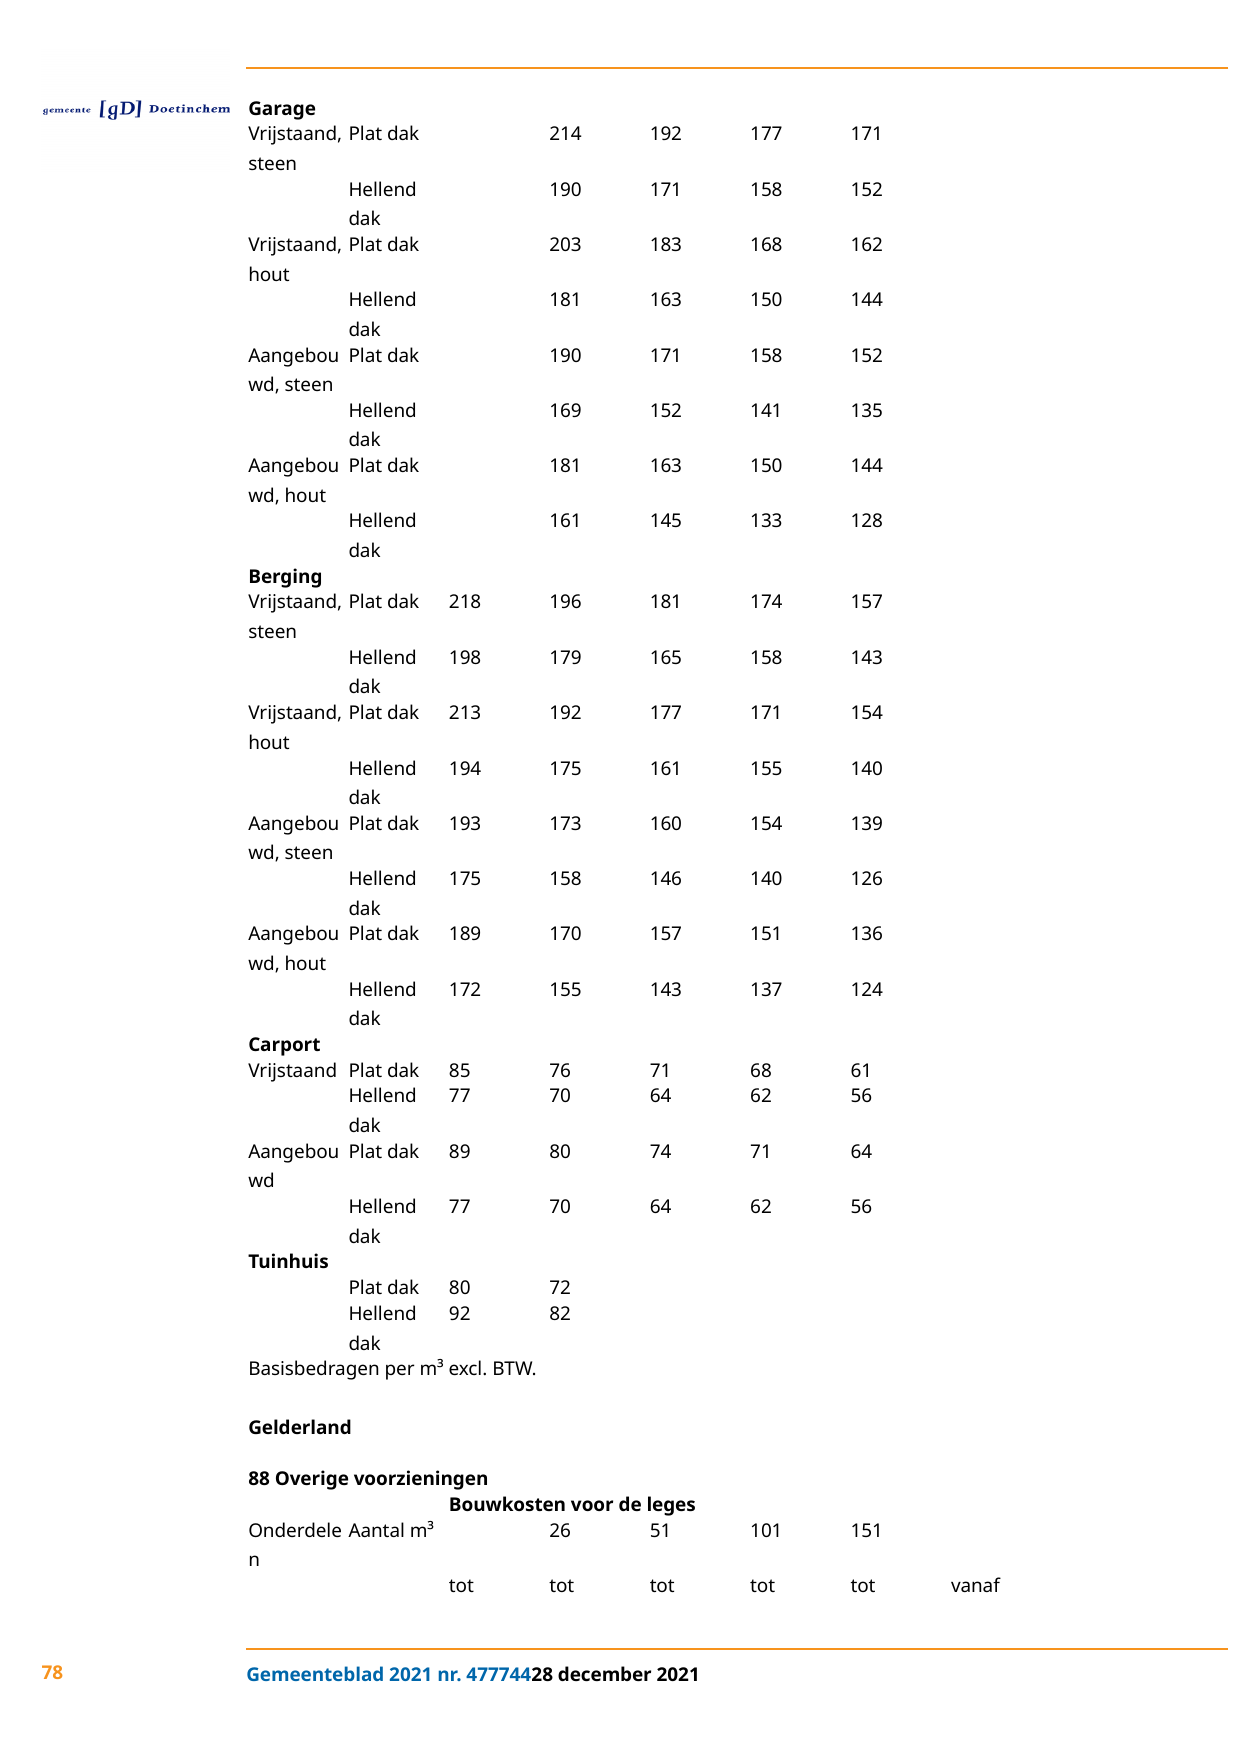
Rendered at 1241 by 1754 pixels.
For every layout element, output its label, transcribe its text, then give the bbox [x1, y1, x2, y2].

table_cell 171 [850, 121, 951, 176]
table_cell [348, 1572, 449, 1598]
table_cell [449, 286, 549, 342]
table_cell 177 [750, 121, 850, 176]
table_cell [348, 1249, 449, 1274]
table_cell [750, 563, 850, 589]
table_cell Tuinhuis [248, 1249, 348, 1274]
table_cell [449, 121, 549, 176]
table_cell 128 [850, 508, 951, 563]
table_cell Hellend dak [348, 1193, 449, 1249]
table_cell 157 [650, 921, 750, 976]
table_cell 76 [549, 1057, 649, 1083]
table_cell Plat dak [348, 342, 449, 397]
table_cell [449, 176, 549, 231]
table_cell Plat dak [348, 1057, 449, 1083]
picture [41, 47, 231, 172]
table_cell 161 [650, 755, 750, 810]
table_cell tot [750, 1572, 850, 1598]
table_cell 56 [850, 1193, 951, 1249]
table_cell 158 [750, 342, 850, 397]
table_cell Aangebouwd, hout [248, 921, 348, 976]
table_cell Vrijstaand [248, 1057, 348, 1083]
table_cell 72 [549, 1274, 649, 1300]
table_cell vanaf [951, 1572, 1051, 1598]
table_cell Hellend dak [348, 865, 449, 921]
table_cell 181 [549, 286, 649, 342]
table_header Gelderland [248, 1414, 1051, 1440]
table_cell 51 [650, 1517, 750, 1572]
table_cell [248, 508, 348, 563]
table_cell [951, 589, 1051, 644]
table_cell [1051, 563, 1152, 589]
table_cell Vrijstaand, steen [248, 589, 348, 644]
table_cell 175 [549, 755, 649, 810]
table_cell [1051, 1249, 1152, 1274]
table_cell 179 [549, 644, 649, 699]
table_cell [1051, 1300, 1152, 1355]
table_cell 77 [449, 1193, 549, 1249]
table_cell [449, 1031, 549, 1057]
table_cell Hellend dak [348, 644, 449, 699]
table_cell [449, 1517, 549, 1572]
table_cell 137 [750, 976, 850, 1031]
table_cell [1051, 1138, 1152, 1193]
table_cell [1051, 644, 1152, 699]
table_cell [650, 1031, 750, 1057]
table_cell tot [650, 1572, 750, 1598]
table_cell 151 [750, 921, 850, 976]
table_cell [1051, 508, 1152, 563]
table_cell [248, 1193, 348, 1249]
table_cell [951, 699, 1051, 755]
table_cell [1051, 1083, 1152, 1138]
table_cell 152 [650, 397, 750, 452]
table_cell 192 [650, 121, 750, 176]
table_cell 145 [650, 508, 750, 563]
table_cell tot [549, 1572, 649, 1598]
table_cell [650, 95, 750, 121]
table_cell [1051, 589, 1152, 644]
table_cell Aangebouwd, steen [248, 342, 348, 397]
table_cell 80 [449, 1274, 549, 1300]
table_cell [1051, 95, 1152, 121]
table_cell [248, 865, 348, 921]
table_cell [248, 644, 348, 699]
table_cell [1051, 755, 1152, 810]
table_cell [951, 1193, 1051, 1249]
table_cell 192 [549, 699, 649, 755]
table_cell [850, 1274, 951, 1300]
table_cell 62 [750, 1193, 850, 1249]
table_cell 162 [850, 231, 951, 286]
table_cell 214 [549, 121, 649, 176]
table_cell [248, 1274, 348, 1300]
table_cell [1051, 1440, 1152, 1466]
table_cell 64 [650, 1193, 750, 1249]
table_cell Basisbedragen per m³ excl. BTW. [248, 1355, 1051, 1381]
table_cell 61 [850, 1057, 951, 1083]
table_cell 161 [549, 508, 649, 563]
table_cell [951, 1249, 1051, 1274]
table_cell 158 [750, 644, 850, 699]
table_cell [549, 563, 649, 589]
table_cell Vrijstaand, steen [248, 121, 348, 176]
table_cell [951, 1057, 1051, 1083]
table_cell [348, 1491, 449, 1517]
table_cell 146 [650, 865, 750, 921]
table_cell [951, 1138, 1051, 1193]
table_cell 170 [549, 921, 649, 976]
table_cell [650, 1300, 750, 1355]
table_cell [650, 1249, 750, 1274]
table_cell 85 [449, 1057, 549, 1083]
table_cell [348, 563, 449, 589]
table_cell [1051, 1517, 1152, 1572]
table_cell Plat dak [348, 810, 449, 865]
table_cell 144 [850, 286, 951, 342]
table_cell 150 [750, 286, 850, 342]
table_cell [1051, 1491, 1152, 1517]
table_cell 163 [650, 286, 750, 342]
table_cell 68 [750, 1057, 850, 1083]
table_cell Berging [248, 563, 348, 589]
table_cell Hellend dak [348, 976, 449, 1031]
table_cell [650, 1440, 750, 1466]
table_cell 143 [850, 644, 951, 699]
table_cell [951, 453, 1051, 508]
table_cell 140 [750, 865, 850, 921]
table_cell 165 [650, 644, 750, 699]
table_cell [449, 563, 549, 589]
table_cell [951, 755, 1051, 810]
table_cell [1051, 453, 1152, 508]
table_header [1051, 1414, 1152, 1440]
table_cell 160 [650, 810, 750, 865]
table_cell 189 [449, 921, 549, 976]
table_cell [248, 1083, 348, 1138]
table_cell [750, 95, 850, 121]
table_cell [348, 1031, 449, 1057]
table_cell [951, 397, 1051, 452]
table_cell Plat dak [348, 453, 449, 508]
table_cell [248, 176, 348, 231]
table_cell 168 [750, 231, 850, 286]
table_cell [951, 921, 1051, 976]
table_cell Hellend dak [348, 176, 449, 231]
table_cell 152 [850, 342, 951, 397]
table_cell Hellend dak [348, 1083, 449, 1138]
table_cell [248, 1300, 348, 1355]
table_cell 198 [449, 644, 549, 699]
table_cell Onderdelen [248, 1517, 348, 1572]
table_cell tot [850, 1572, 951, 1598]
table_cell [1051, 397, 1152, 452]
table_cell 74 [650, 1138, 750, 1193]
table_cell [248, 1572, 348, 1598]
table_cell Hellend dak [348, 397, 449, 452]
table_cell [449, 508, 549, 563]
table_cell [951, 810, 1051, 865]
table_cell [1051, 1193, 1152, 1249]
table_cell Plat dak [348, 1274, 449, 1300]
table_cell 140 [850, 755, 951, 810]
table_cell 154 [850, 699, 951, 755]
table_cell [449, 342, 549, 397]
table_cell [1051, 1274, 1152, 1300]
table_cell Aangebouwd, steen [248, 810, 348, 865]
table_cell [348, 1440, 449, 1466]
table_cell Plat dak [348, 589, 449, 644]
table_cell [1051, 121, 1152, 176]
table_cell [549, 95, 649, 121]
table_cell 136 [850, 921, 951, 976]
table_cell [951, 1083, 1051, 1138]
table_cell [951, 644, 1051, 699]
table_cell 203 [549, 231, 649, 286]
table_cell 70 [549, 1193, 649, 1249]
table_cell [951, 342, 1051, 397]
table_cell 82 [549, 1300, 649, 1355]
table_cell 174 [750, 589, 850, 644]
table_cell 80 [549, 1138, 649, 1193]
table_cell [248, 1440, 348, 1466]
table_cell [750, 1249, 850, 1274]
table_cell Plat dak [348, 121, 449, 176]
table_cell [248, 397, 348, 452]
table_cell [248, 1491, 348, 1517]
table_cell [750, 1031, 850, 1057]
table_cell Plat dak [348, 921, 449, 976]
table_cell [951, 1517, 1051, 1572]
table_cell [750, 1440, 850, 1466]
table_cell 154 [750, 810, 850, 865]
table_cell 151 [850, 1517, 951, 1572]
table_cell [951, 176, 1051, 231]
table_cell 133 [750, 508, 850, 563]
table_cell Plat dak [348, 231, 449, 286]
table_cell 155 [750, 755, 850, 810]
table_cell Hellend dak [348, 508, 449, 563]
table_cell [750, 1274, 850, 1300]
table_cell 152 [850, 176, 951, 231]
table_cell [951, 95, 1051, 121]
table_cell 70 [549, 1083, 649, 1138]
table_cell 169 [549, 397, 649, 452]
table_cell 173 [549, 810, 649, 865]
table_cell Vrijstaand, hout [248, 699, 348, 755]
table_cell 89 [449, 1138, 549, 1193]
table_cell Aantal m³ [348, 1517, 449, 1572]
table_cell 64 [850, 1138, 951, 1193]
table_cell 157 [850, 589, 951, 644]
table_cell [951, 563, 1051, 589]
table_cell [1051, 231, 1152, 286]
table_cell [750, 1300, 850, 1355]
table_cell [951, 231, 1051, 286]
table_cell 144 [850, 453, 951, 508]
table_cell [449, 231, 549, 286]
table_cell [449, 1249, 549, 1274]
table_cell 141 [750, 397, 850, 452]
table_cell 126 [850, 865, 951, 921]
table_cell [549, 1031, 649, 1057]
table_cell [951, 1300, 1051, 1355]
table_cell 193 [449, 810, 549, 865]
table_cell 194 [449, 755, 549, 810]
table_cell tot [449, 1572, 549, 1598]
table_cell [1051, 976, 1152, 1031]
table_cell Hellend dak [348, 1300, 449, 1355]
table_cell [951, 508, 1051, 563]
table_cell [449, 453, 549, 508]
table_cell [650, 563, 750, 589]
table_cell [1051, 921, 1152, 976]
table_cell 213 [449, 699, 549, 755]
table_cell [1051, 1466, 1152, 1491]
table_cell 175 [449, 865, 549, 921]
table_cell [951, 1274, 1051, 1300]
table_cell Hellend dak [348, 286, 449, 342]
table_cell [850, 95, 951, 121]
table_cell [850, 1249, 951, 1274]
table_cell 101 [750, 1517, 850, 1572]
table_cell 62 [750, 1083, 850, 1138]
table_cell [951, 1440, 1051, 1466]
table_cell [951, 976, 1051, 1031]
table_cell Vrijstaand, hout [248, 231, 348, 286]
table_cell 26 [549, 1517, 649, 1572]
table_cell [248, 286, 348, 342]
table_cell 171 [750, 699, 850, 755]
table_cell 218 [449, 589, 549, 644]
table_cell 158 [549, 865, 649, 921]
table_cell [1051, 865, 1152, 921]
table_cell [449, 1440, 549, 1466]
table_cell 181 [549, 453, 649, 508]
table_cell 150 [750, 453, 850, 508]
table_cell 183 [650, 231, 750, 286]
table_cell [248, 755, 348, 810]
table_cell 77 [449, 1083, 549, 1138]
table_cell 56 [850, 1083, 951, 1138]
table_cell [248, 976, 348, 1031]
table_cell [1051, 176, 1152, 231]
table_cell 171 [650, 176, 750, 231]
table_cell 124 [850, 976, 951, 1031]
table_cell [449, 397, 549, 452]
table_cell 196 [549, 589, 649, 644]
table_cell 190 [549, 342, 649, 397]
table_cell [850, 1031, 951, 1057]
table_cell 158 [750, 176, 850, 231]
table_cell 181 [650, 589, 750, 644]
table_cell [1051, 1031, 1152, 1057]
table_cell [951, 865, 1051, 921]
table_cell 143 [650, 976, 750, 1031]
table_cell Bouwkosten voor de leges [449, 1491, 1051, 1517]
table_cell [1051, 1572, 1152, 1598]
table_cell [1051, 1355, 1152, 1381]
table_cell 88 Overige voorzieningen [248, 1466, 1051, 1491]
table_cell [951, 1031, 1051, 1057]
table_cell Aangebouwd, hout [248, 453, 348, 508]
table_cell [449, 95, 549, 121]
table_cell 64 [650, 1083, 750, 1138]
table_cell [951, 121, 1051, 176]
table_cell 71 [750, 1138, 850, 1193]
table_cell [951, 286, 1051, 342]
table_cell [549, 1440, 649, 1466]
table_cell Garage [248, 95, 348, 121]
table_cell 155 [549, 976, 649, 1031]
table_cell [850, 1440, 951, 1466]
table_cell 172 [449, 976, 549, 1031]
table_cell [650, 1274, 750, 1300]
table_cell [348, 95, 449, 121]
table_cell Hellend dak [348, 755, 449, 810]
table_cell [850, 1300, 951, 1355]
table_cell 171 [650, 342, 750, 397]
table_cell Plat dak [348, 1138, 449, 1193]
table_cell 190 [549, 176, 649, 231]
table_cell [1051, 1057, 1152, 1083]
table_cell 139 [850, 810, 951, 865]
table_cell 71 [650, 1057, 750, 1083]
table_cell [1051, 699, 1152, 755]
table_cell [1051, 286, 1152, 342]
table_cell [850, 563, 951, 589]
table_cell [549, 1249, 649, 1274]
table_cell 92 [449, 1300, 549, 1355]
table_cell Plat dak [348, 699, 449, 755]
table_cell 177 [650, 699, 750, 755]
table_cell Aangebouwd [248, 1138, 348, 1193]
table_cell Carport [248, 1031, 348, 1057]
table_cell [1051, 810, 1152, 865]
table_cell [1051, 342, 1152, 397]
table_cell 163 [650, 453, 750, 508]
table_cell 135 [850, 397, 951, 452]
